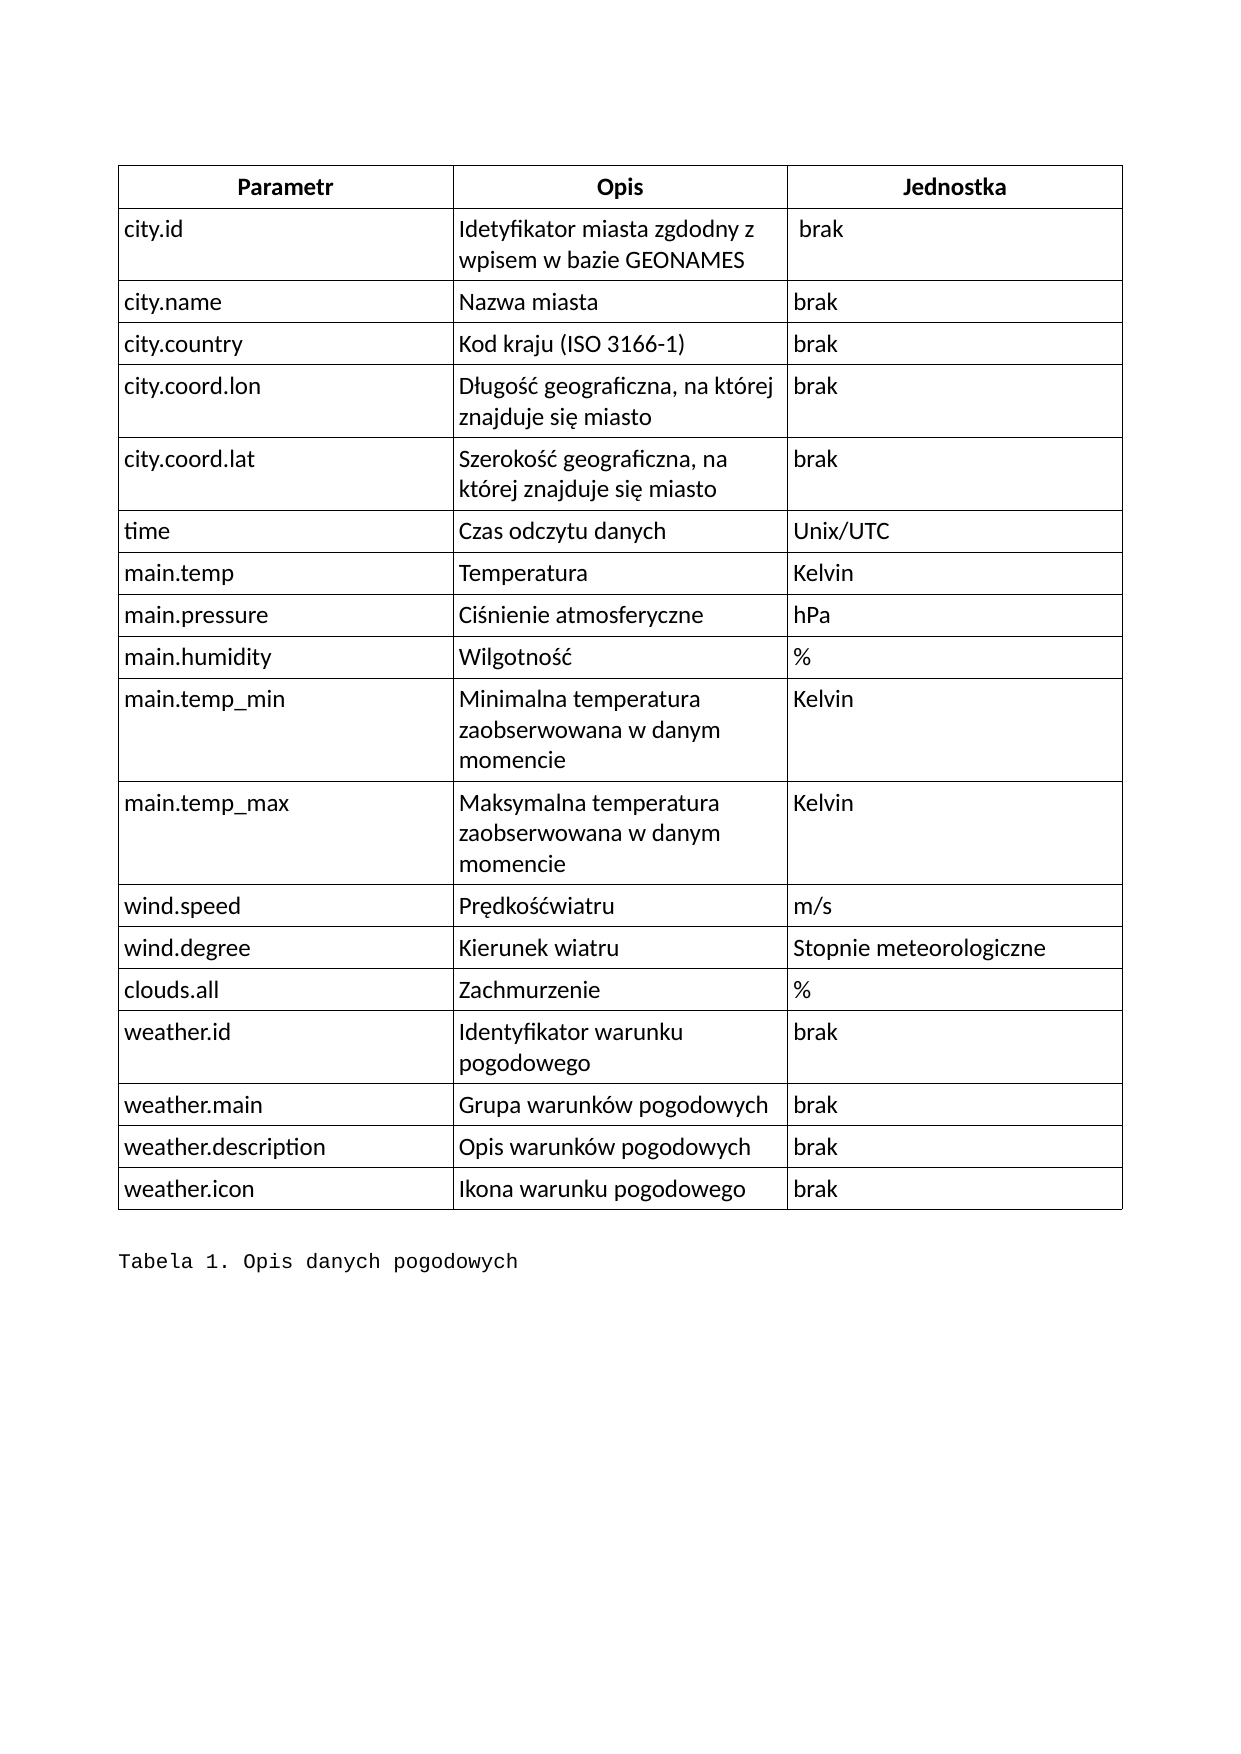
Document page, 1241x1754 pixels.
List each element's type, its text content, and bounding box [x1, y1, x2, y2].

table_cell brak [788, 1126, 1122, 1167]
table_cell Maksymalna temperatura zaobserwowana w danym momencie [454, 782, 787, 884]
table_cell brak [788, 209, 1122, 280]
table_cell Grupa warunków pogodowych [454, 1084, 787, 1125]
table_cell brak [788, 1011, 1122, 1083]
table_cell main.temp_max [119, 782, 453, 884]
table_cell Kod kraju (ISO 3166-1) [454, 323, 787, 364]
table_cell main.temp [119, 553, 453, 594]
table_cell brak [788, 438, 1122, 509]
table_cell brak [788, 1168, 1122, 1209]
table_cell Długość geograficzna, na której znajduje się miasto [454, 365, 787, 437]
table_cell Kelvin [788, 679, 1122, 781]
table_cell clouds.all [119, 969, 453, 1010]
table_cell Stopnie meteorologiczne [788, 927, 1122, 968]
table_cell Kierunek wiatru [454, 927, 787, 968]
table_cell main.temp_min [119, 679, 453, 781]
table_cell Kelvin [788, 782, 1122, 884]
table_cell brak [788, 323, 1122, 364]
table_cell brak [788, 365, 1122, 437]
table_cell weather.main [119, 1084, 453, 1125]
table_cell weather.id [119, 1011, 453, 1083]
table_cell Temperatura [454, 553, 787, 594]
table_cell city.id [119, 209, 453, 280]
table_cell Identyfikator warunku pogodowego [454, 1011, 787, 1083]
table_cell Zachmurzenie [454, 969, 787, 1010]
table_header Parametr [119, 166, 453, 207]
table_header Jednostka [788, 166, 1122, 207]
table_cell Minimalna temperatura zaobserwowana w danym momencie [454, 679, 787, 781]
table_cell Wilgotność [454, 637, 787, 678]
table_cell wind.degree [119, 927, 453, 968]
table_cell city.name [119, 281, 453, 322]
table_cell brak [788, 281, 1122, 322]
table_cell wind.speed [119, 885, 453, 926]
table_cell city.coord.lat [119, 438, 453, 509]
table_cell weather.icon [119, 1168, 453, 1209]
table_cell Szerokość geograficzna, na której znajduje się miasto [454, 438, 787, 509]
table_cell time [119, 511, 453, 552]
table_cell % [788, 969, 1122, 1010]
table_header Opis [454, 166, 787, 207]
text Tabela 1. Opis danych pogodowych [118, 1251, 1122, 1275]
table_cell Nazwa miasta [454, 281, 787, 322]
table_cell % [788, 637, 1122, 678]
table_cell city.country [119, 323, 453, 364]
table_cell weather.description [119, 1126, 453, 1167]
table_cell m/s [788, 885, 1122, 926]
table_cell Ciśnienie atmosferyczne [454, 595, 787, 636]
table_cell main.humidity [119, 637, 453, 678]
table_cell main.pressure [119, 595, 453, 636]
table_cell hPa [788, 595, 1122, 636]
table_cell Unix/UTC [788, 511, 1122, 552]
table_cell Prędkośćwiatru [454, 885, 787, 926]
table_cell Czas odczytu danych [454, 511, 787, 552]
table_cell city.coord.lon [119, 365, 453, 437]
table_cell brak [788, 1084, 1122, 1125]
table_cell Ikona warunku pogodowego [454, 1168, 787, 1209]
table_cell Idetyfikator miasta zgdodny z wpisem w bazie GEONAMES [454, 209, 787, 280]
table_cell Opis warunków pogodowych [454, 1126, 787, 1167]
table_cell Kelvin [788, 553, 1122, 594]
